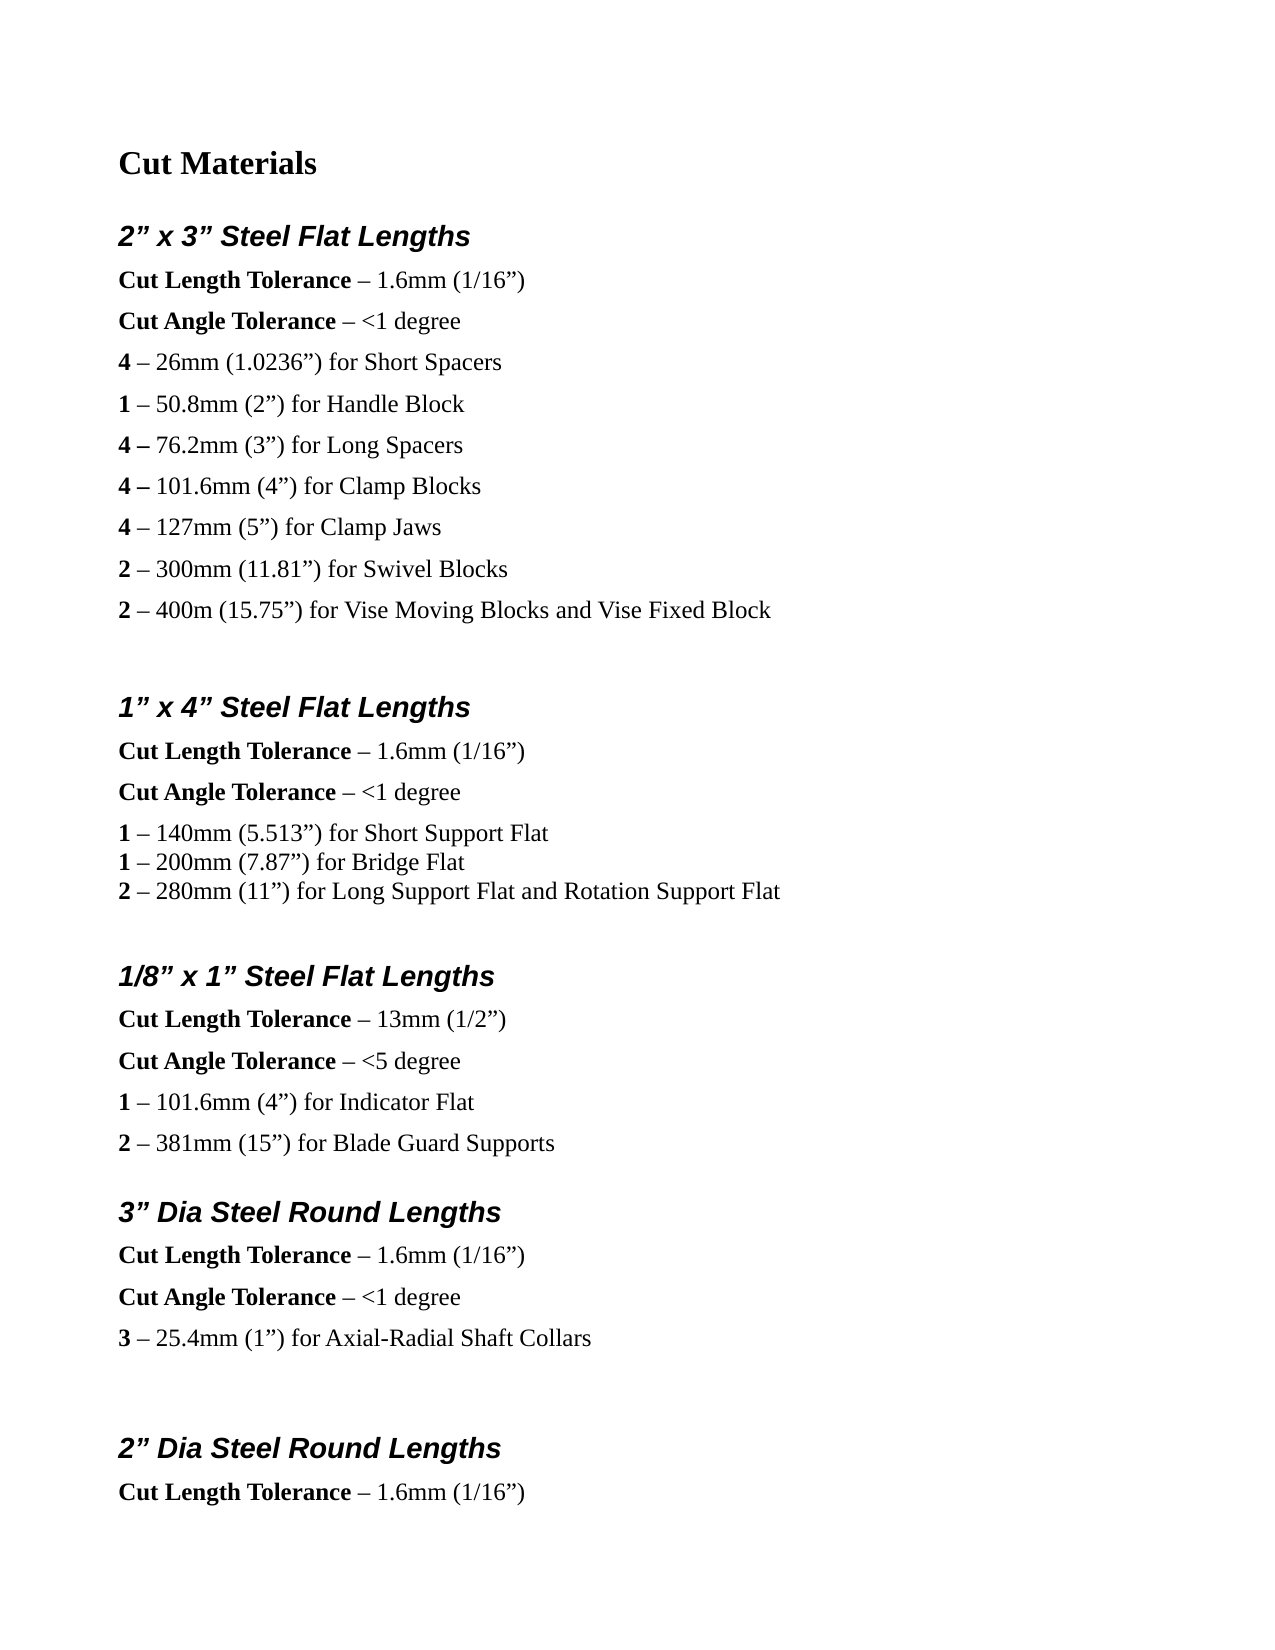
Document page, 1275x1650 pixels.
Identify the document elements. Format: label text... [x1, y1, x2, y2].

text 1 – 101.6mm (4”) for Indicator Flat [118, 1087, 1157, 1116]
text 4 – 127mm (5”) for Clamp Jaws [118, 512, 1157, 541]
text 3 – 25.4mm (1”) for Axial-Radial Shaft Collars [118, 1323, 1157, 1352]
text Cut Length Tolerance – 1.6mm (1/16”) [118, 1241, 1157, 1269]
text 1 – 50.8mm (2”) for Handle Block [118, 389, 1157, 417]
subtitle 1/8” x 1” Steel Flat Lengths [118, 958, 1157, 992]
subtitle 2” x 3” Steel Flat Lengths [118, 219, 1157, 252]
text Cut Angle Tolerance – <1 degree [118, 306, 1157, 335]
text Cut Length Tolerance – 1.6mm (1/16”) [118, 265, 1157, 294]
subtitle 1” x 4” Steel Flat Lengths [118, 690, 1157, 723]
text 4 – 26mm (1.0236”) for Short Spacers [118, 347, 1157, 376]
text Cut Angle Tolerance – <1 degree [118, 777, 1157, 806]
subtitle Cut Materials [118, 143, 1157, 181]
subtitle 2” Dia Steel Round Lengths [118, 1431, 1157, 1464]
text Cut Angle Tolerance – <5 degree [118, 1046, 1157, 1074]
text 2 – 381mm (15”) for Blade Guard Supports [118, 1128, 1157, 1157]
text 2 – 280mm (11”) for Long Support Flat and Rotation Support Flat [118, 876, 1157, 905]
text Cut Angle Tolerance – <1 degree [118, 1282, 1157, 1311]
text 4 – 101.6mm (4”) for Clamp Blocks [118, 471, 1157, 500]
text 2 – 400m (15.75”) for Vise Moving Blocks and Vise Fixed Block [118, 595, 1157, 624]
text Cut Length Tolerance – 13mm (1/2”) [118, 1004, 1157, 1033]
text 4 – 76.2mm (3”) for Long Spacers [118, 430, 1157, 459]
text 2 – 300mm (11.81”) for Swivel Blocks [118, 554, 1157, 582]
text 1 – 140mm (5.513”) for Short Support Flat [118, 818, 1157, 847]
text 1 – 200mm (7.87”) for Bridge Flat [118, 847, 1157, 876]
text Cut Length Tolerance – 1.6mm (1/16”) [118, 1477, 1157, 1505]
text Cut Length Tolerance – 1.6mm (1/16”) [118, 736, 1157, 765]
subtitle 3” Dia Steel Round Lengths [118, 1194, 1157, 1228]
